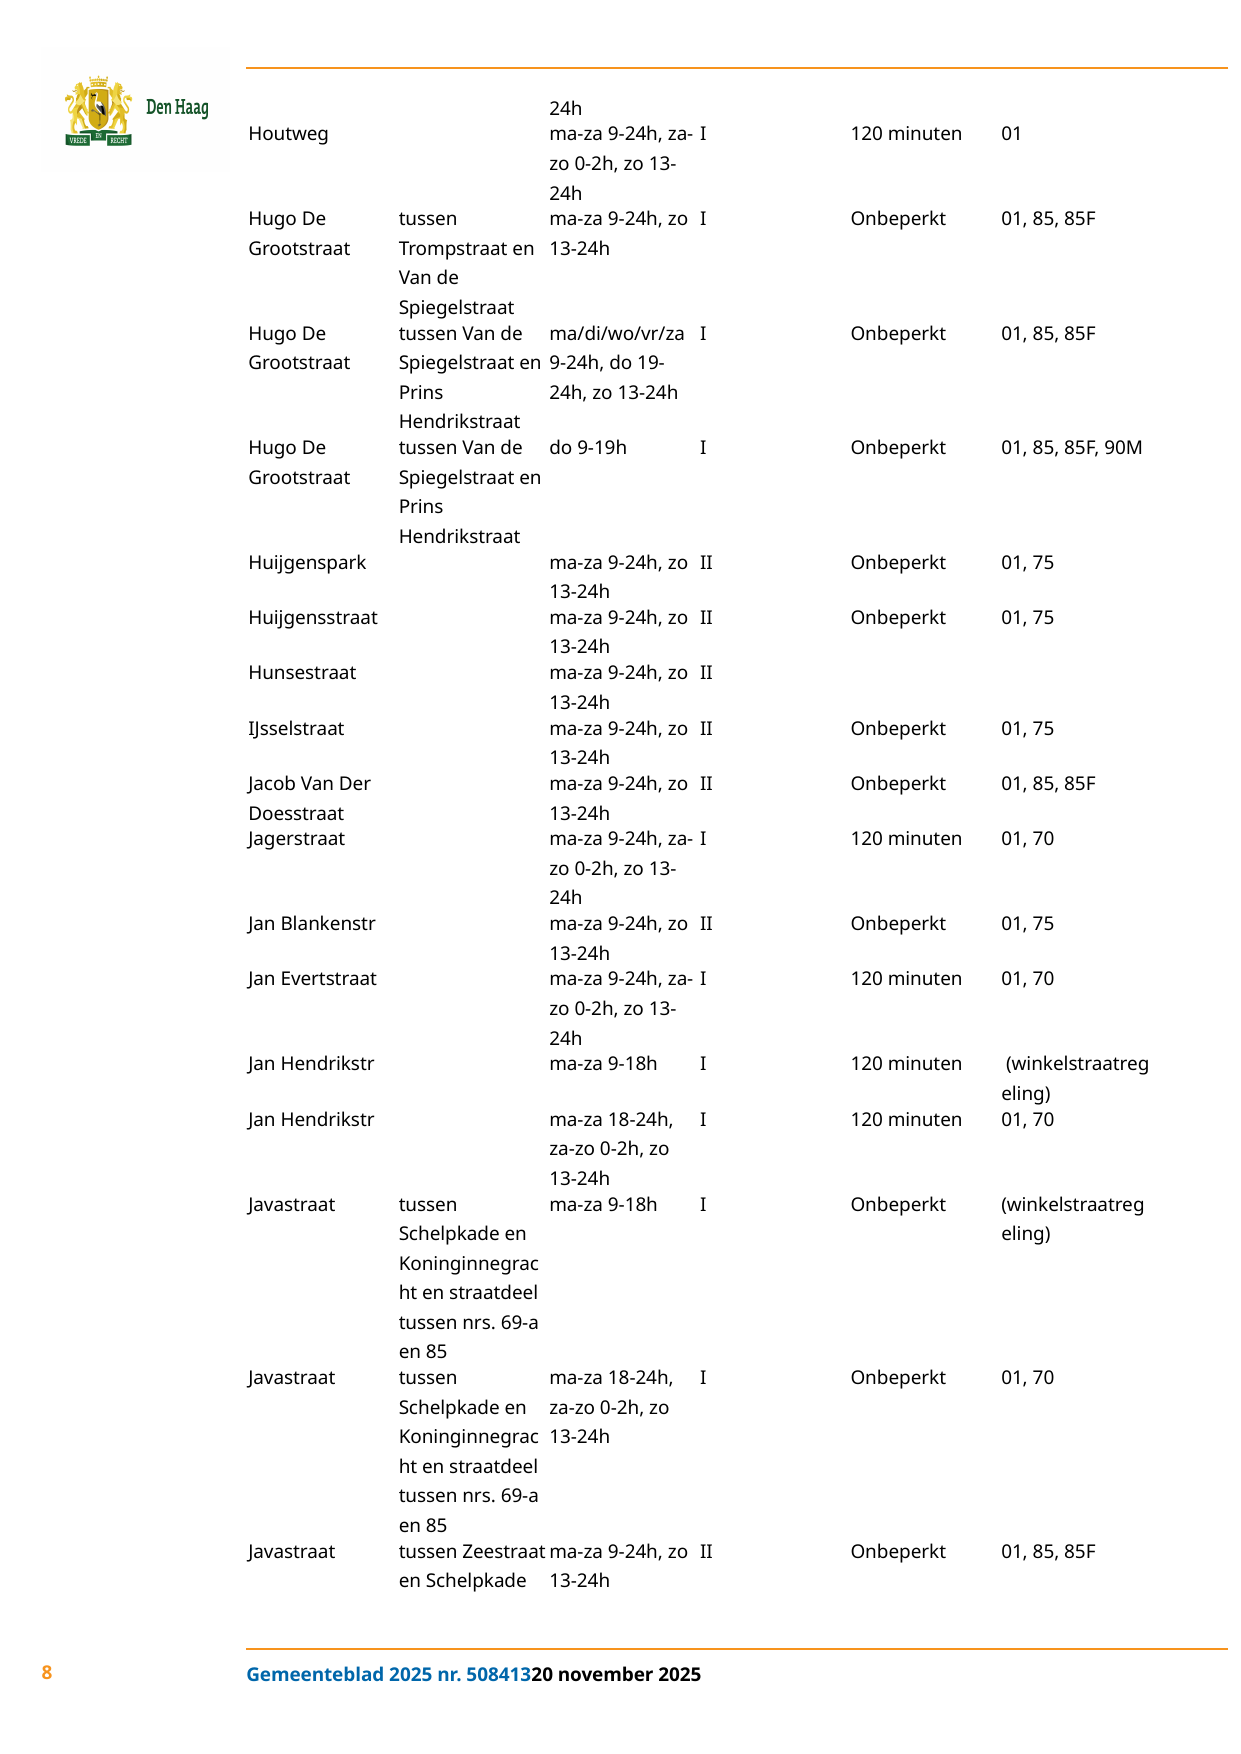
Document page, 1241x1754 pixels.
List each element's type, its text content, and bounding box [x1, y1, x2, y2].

table_cell I [700, 434, 850, 549]
table_cell tussen Zeestraat en Schelpkade [399, 1538, 549, 1593]
table_cell Jan Hendrikstr [248, 1106, 398, 1191]
table_cell I [700, 1106, 850, 1191]
table_cell II [700, 1538, 850, 1593]
table_cell Hugo De Grootstraat [248, 320, 398, 434]
table_cell Onbeperkt [850, 549, 1001, 604]
table_cell [399, 660, 549, 715]
table_cell 01, 85, 85F [1001, 770, 1152, 825]
table_cell I [700, 825, 850, 910]
table_cell tussen Trompstraat en Van de Spiegelstraat [399, 205, 549, 320]
table_cell (winkelstraatregeling) [1001, 1191, 1152, 1364]
table_cell Jan Evertstraat [248, 966, 398, 1051]
table_cell Onbeperkt [850, 205, 1001, 320]
table_cell I [700, 1051, 850, 1106]
table_cell ma-za 9-24h, za-zo 0-2h, zo 13-24h [549, 825, 700, 910]
table_cell Javastraat [248, 1364, 398, 1538]
table_cell I [700, 1364, 850, 1538]
table_cell 01, 85, 85F [1001, 320, 1152, 434]
table_cell I [700, 320, 850, 434]
table_cell do 9-19h [549, 434, 700, 549]
table_cell Onbeperkt [850, 715, 1001, 770]
table_cell II [700, 604, 850, 659]
table_cell Hugo De Grootstraat [248, 434, 398, 549]
table_cell [399, 1051, 549, 1106]
table_cell 01, 75 [1001, 715, 1152, 770]
table_cell ma-za 18-24h, za-zo 0-2h, zo 13-24h [549, 1106, 700, 1191]
table_cell Onbeperkt [850, 910, 1001, 966]
table_cell ma-za 18-24h, za-zo 0-2h, zo 13-24h [549, 1364, 700, 1538]
table_cell I [700, 205, 850, 320]
table_cell [1001, 95, 1152, 121]
table_cell [399, 770, 549, 825]
table_cell II [700, 715, 850, 770]
table_cell tussen Schelpkade en Koninginnegracht en straatdeel tussen nrs. 69-a en 85 [399, 1191, 549, 1364]
table_cell ma-za 9-24h, zo 13-24h [549, 770, 700, 825]
table_cell 120 minuten [850, 1106, 1001, 1191]
table_cell tussen Van de Spiegelstraat en Prins Hendrikstraat [399, 434, 549, 549]
table_cell ma-za 9-24h, zo 13-24h [549, 1538, 700, 1593]
table_cell [399, 604, 549, 659]
table_cell ma-za 9-24h, zo 13-24h [549, 910, 700, 966]
table_cell Hunsestraat [248, 660, 398, 715]
table_cell [248, 95, 398, 121]
table_cell Hugo De Grootstraat [248, 205, 398, 320]
table_cell [399, 1106, 549, 1191]
table_cell [399, 121, 549, 205]
table_cell Javastraat [248, 1191, 398, 1364]
table_cell Onbeperkt [850, 1364, 1001, 1538]
table_cell 120 minuten [850, 121, 1001, 205]
table_cell 01, 70 [1001, 1364, 1152, 1538]
table_cell 01, 75 [1001, 910, 1152, 966]
table_cell tussen Schelpkade en Koninginnegracht en straatdeel tussen nrs. 69-a en 85 [399, 1364, 549, 1538]
table_cell Jagerstraat [248, 825, 398, 910]
table_cell (winkelstraatregeling) [1001, 1051, 1152, 1106]
table_cell Jan Hendrikstr [248, 1051, 398, 1106]
table_cell I [700, 966, 850, 1051]
table_cell I [700, 121, 850, 205]
table_cell [399, 715, 549, 770]
table_cell 01, 85, 85F [1001, 205, 1152, 320]
table_cell ma-za 9-24h, zo 13-24h [549, 660, 700, 715]
table_cell 01, 75 [1001, 604, 1152, 659]
table_cell Houtweg [248, 121, 398, 205]
table_cell Huijgensstraat [248, 604, 398, 659]
table_cell II [700, 770, 850, 825]
table_cell Jacob Van Der Doesstraat [248, 770, 398, 825]
picture [41, 47, 231, 172]
table_cell [1001, 660, 1152, 715]
table_cell ma-za 9-24h, zo 13-24h [549, 604, 700, 659]
table_cell ma-za 9-24h, za-zo 0-2h, zo 13-24h [549, 121, 700, 205]
table_cell Onbeperkt [850, 1191, 1001, 1364]
table_cell 120 minuten [850, 1051, 1001, 1106]
table_cell [399, 825, 549, 910]
table_cell [850, 95, 1001, 121]
table_cell 01 [1001, 121, 1152, 205]
table_cell 01, 70 [1001, 966, 1152, 1051]
table_cell II [700, 549, 850, 604]
table_cell 01, 75 [1001, 549, 1152, 604]
table_cell [850, 660, 1001, 715]
table_cell [399, 95, 549, 121]
table_cell II [700, 660, 850, 715]
table_cell tussen Van de Spiegelstraat en Prins Hendrikstraat [399, 320, 549, 434]
table_cell Onbeperkt [850, 770, 1001, 825]
table_cell 01, 70 [1001, 825, 1152, 910]
table_cell [399, 966, 549, 1051]
table_cell ma-za 9-24h, zo 13-24h [549, 205, 700, 320]
table_cell Jan Blankenstr [248, 910, 398, 966]
table_cell 24h [549, 95, 700, 121]
table_cell Onbeperkt [850, 604, 1001, 659]
table_cell Javastraat [248, 1538, 398, 1593]
table_cell [399, 549, 549, 604]
table_cell 120 minuten [850, 966, 1001, 1051]
table_cell ma-za 9-24h, za-zo 0-2h, zo 13-24h [549, 966, 700, 1051]
table_cell ma-za 9-18h [549, 1051, 700, 1106]
table_cell IJsselstraat [248, 715, 398, 770]
table_cell ma-za 9-24h, zo 13-24h [549, 715, 700, 770]
table_cell Onbeperkt [850, 434, 1001, 549]
table_cell Onbeperkt [850, 1538, 1001, 1593]
table_cell [399, 910, 549, 966]
table_cell ma/di/wo/vr/za 9-24h, do 19-24h, zo 13-24h [549, 320, 700, 434]
table_cell 01, 70 [1001, 1106, 1152, 1191]
table_cell [700, 95, 850, 121]
table_cell 01, 85, 85F [1001, 1538, 1152, 1593]
table_cell II [700, 910, 850, 966]
table_cell 120 minuten [850, 825, 1001, 910]
table_cell I [700, 1191, 850, 1364]
table_cell ma-za 9-18h [549, 1191, 700, 1364]
table_cell 01, 85, 85F, 90M [1001, 434, 1152, 549]
table_cell Onbeperkt [850, 320, 1001, 434]
table_cell Huijgenspark [248, 549, 398, 604]
table_cell ma-za 9-24h, zo 13-24h [549, 549, 700, 604]
